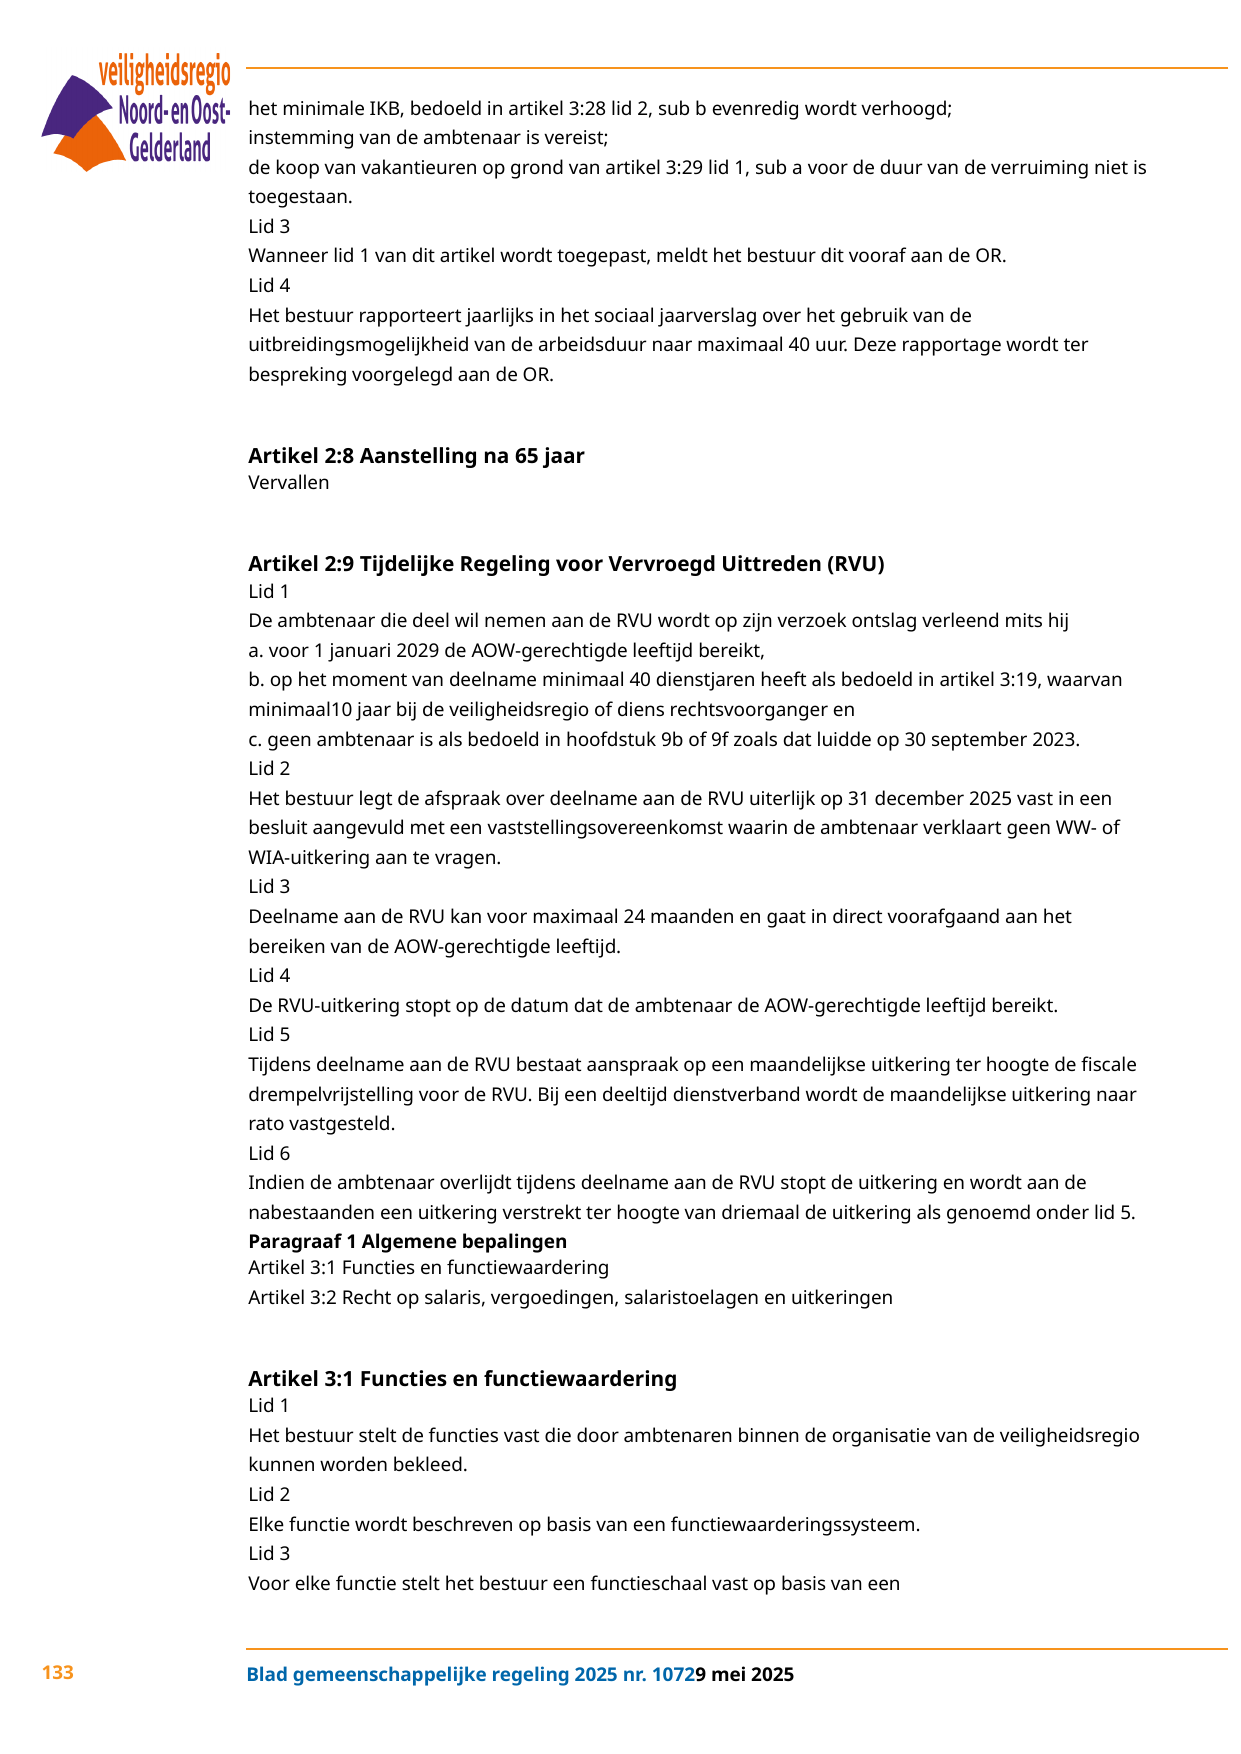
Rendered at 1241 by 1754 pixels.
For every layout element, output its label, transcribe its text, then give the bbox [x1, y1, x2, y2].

text Lid 3 [248, 874, 1152, 899]
text Lid 6 [248, 1140, 1152, 1166]
text b. op het moment van deelname minimaal 40 dienstjaren heeft als bedoeld in artikel 3:19, waarvan minimaal10 jaar bij de veiligheidsregio of diens rechtsvoorganger en [248, 667, 1152, 722]
text Lid 3 [248, 213, 1152, 239]
text Wanneer lid 1 van dit artikel wordt toegepast, meldt het bestuur dit vooraf aan de OR. [248, 243, 1152, 268]
text De RVU-uitkering stopt op de datum dat de ambtenaar de AOW-gerechtigde leeftijd bereikt. [248, 992, 1152, 1018]
text Artikel 2:9 Tijdelijke Regeling voor Vervroegd Uittreden (RVU) [248, 549, 1152, 578]
text Het bestuur stelt de functies vast die door ambtenaren binnen de organisatie van de veiligheidsregio kunnen worden bekleed. [248, 1422, 1152, 1477]
text Artikel 3:1 Functies en functiewaardering [248, 1254, 1152, 1280]
text de koop van vakantieuren op grond van artikel 3:29 lid 1, sub a voor de duur van de verruiming niet is toegestaan. [248, 154, 1152, 209]
text Het bestuur legt de afspraak over deelname aan de RVU uiterlijk op 31 december 2025 vast in een besluit aangevuld met een vaststellingsovereenkomst waarin de ambtenaar verklaart geen WW- of WIA-uitkering aan te vragen. [248, 785, 1152, 870]
text Het bestuur rapporteert jaarlijks in het sociaal jaarverslag over het gebruik van de uitbreidingsmogelijkheid van de arbeidsduur naar maximaal 40 uur. Deze rapportage wordt ter bespreking voorgelegd aan de OR. [248, 302, 1152, 387]
text Voor elke functie stelt het bestuur een functieschaal vast op basis van een [248, 1570, 1152, 1596]
text Artikel 3:1 Functies en functiewaardering [248, 1364, 1152, 1392]
text Lid 3 [248, 1540, 1152, 1566]
text Lid 1 [248, 1392, 1152, 1418]
text a. voor 1 januari 2029 de AOW-gerechtigde leeftijd bereikt, [248, 637, 1152, 663]
text Lid 1 [248, 578, 1152, 604]
text het minimale IKB, bedoeld in artikel 3:28 lid 2, sub b evenredig wordt verhoogd; [248, 95, 1152, 121]
text Artikel 3:2 Recht op salaris, vergoedingen, salaristoelagen en uitkeringen [248, 1284, 1152, 1310]
text De ambtenaar die deel wil nemen aan de RVU wordt op zijn verzoek ontslag verleend mits hij [248, 607, 1152, 633]
text Lid 4 [248, 962, 1152, 988]
text Indien de ambtenaar overlijdt tijdens deelname aan de RVU stopt de uitkering en wordt aan de nabestaanden een uitkering verstrekt ter hoogte van driemaal de uitkering als genoemd onder lid 5. [248, 1169, 1152, 1225]
text Lid 4 [248, 272, 1152, 298]
text Paragraaf 1 Algemene bepalingen [248, 1229, 1152, 1254]
text Lid 2 [248, 1481, 1152, 1507]
text c. geen ambtenaar is als bedoeld in hoofdstuk 9b of 9f zoals dat luidde op 30 september 2023. [248, 726, 1152, 752]
text instemming van de ambtenaar is vereist; [248, 124, 1152, 150]
text Deelname aan de RVU kan voor maximaal 24 maanden en gaat in direct voorafgaand aan het bereiken van de AOW-gerechtigde leeftijd. [248, 903, 1152, 959]
text Artikel 2:8 Aanstelling na 65 jaar [248, 441, 1152, 469]
text Tijdens deelname aan de RVU bestaat aanspraak op een maandelijkse uitkering ter hoogte de fiscale drempelvrijstelling voor de RVU. Bij een deeltijd dienstverband wordt de maandelijkse uitkering naar rato vastgesteld. [248, 1051, 1152, 1136]
text Lid 2 [248, 755, 1152, 781]
picture [41, 47, 231, 172]
text Vervallen [248, 469, 1152, 495]
text Lid 5 [248, 1022, 1152, 1047]
text Elke functie wordt beschreven op basis van een functiewaarderingssysteem. [248, 1511, 1152, 1537]
